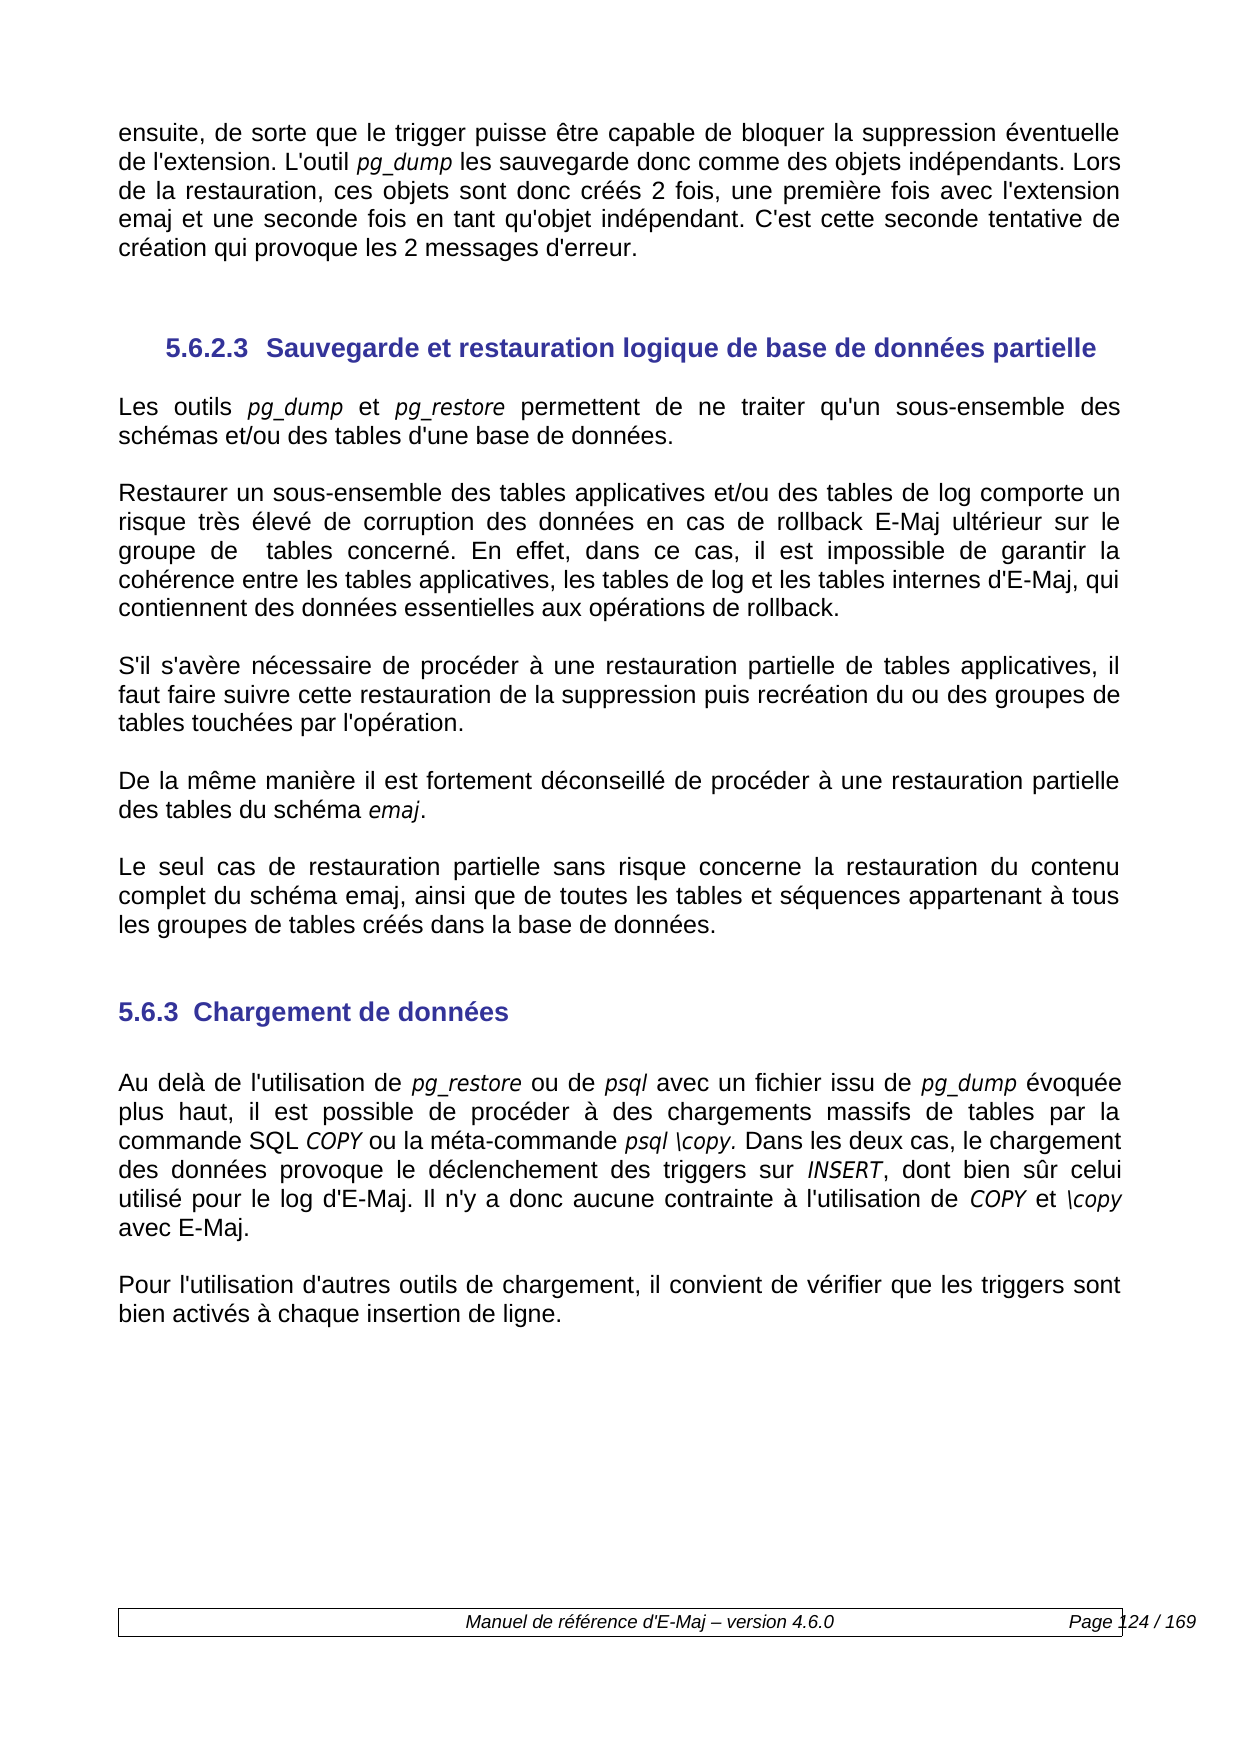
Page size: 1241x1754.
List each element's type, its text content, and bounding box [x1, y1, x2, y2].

text De la même manière il est fortement déconseillé de procéder à une restauration partielle des tables du schéma emaj. [118, 766, 1122, 823]
text Les outils pg_dump et pg_restore permettent de ne traiter qu'un sous-ensemble des schémas et/ou des tables d'une base de données. [118, 392, 1122, 449]
subtitle Chargement de données [118, 996, 1122, 1027]
text Pour l'utilisation d'autres outils de chargement, il convient de vérifier que les triggers sont bien activés à chaque insertion de ligne. [118, 1270, 1122, 1328]
text S'il s'avère nécessaire de procéder à une restauration partielle de tables applicatives, il faut faire suivre cette restauration de la suppression puis recréation du ou des groupes de tables touchées par l'opération. [118, 651, 1122, 737]
text Au delà de l'utilisation de pg_restore ou de psql avec un fichier issu de pg_dump évoquée plus haut, il est possible de procéder à des chargements massifs de tables par la commande SQL COPY ou la méta-commande psql \copy. Dans les deux cas, le chargement des données provoque le déclenchement des triggers sur INSERT, dont bien sûr celui utilisé pour le log d'E-Maj. Il n'y a donc aucune contrainte à l'utilisation de COPY et \copy avec E-Maj. [118, 1068, 1122, 1241]
text Le seul cas de restauration partielle sans risque concerne la restauration du contenu complet du schéma emaj, ainsi que de toutes les tables et séquences appartenant à tous les groupes de tables créés dans la base de données. [118, 852, 1122, 938]
text ensuite, de sorte que le trigger puisse être capable de bloquer la suppression éventuelle de l'extension. L'outil pg_dump les sauvegarde donc comme des objets indépendants. Lors de la restauration, ces objets sont donc créés 2 fois, une première fois avec l'extension emaj et une seconde fois en tant qu'objet indépendant. C'est cette seconde tentative de création qui provoque les 2 messages d'erreur. [118, 118, 1122, 262]
text Restaurer un sous-ensemble des tables applicatives et/ou des tables de log comporte un risque très élevé de corruption des données en cas de rollback E-Maj ultérieur sur le groupe de tables concerné. En effet, dans ce cas, il est impossible de garantir la cohérence entre les tables applicatives, les tables de log et les tables internes d'E-Maj, qui contiennent des données essentielles aux opérations de rollback. [118, 478, 1122, 622]
subtitle Sauvegarde et restauration logique de base de données partielle [165, 332, 1122, 363]
